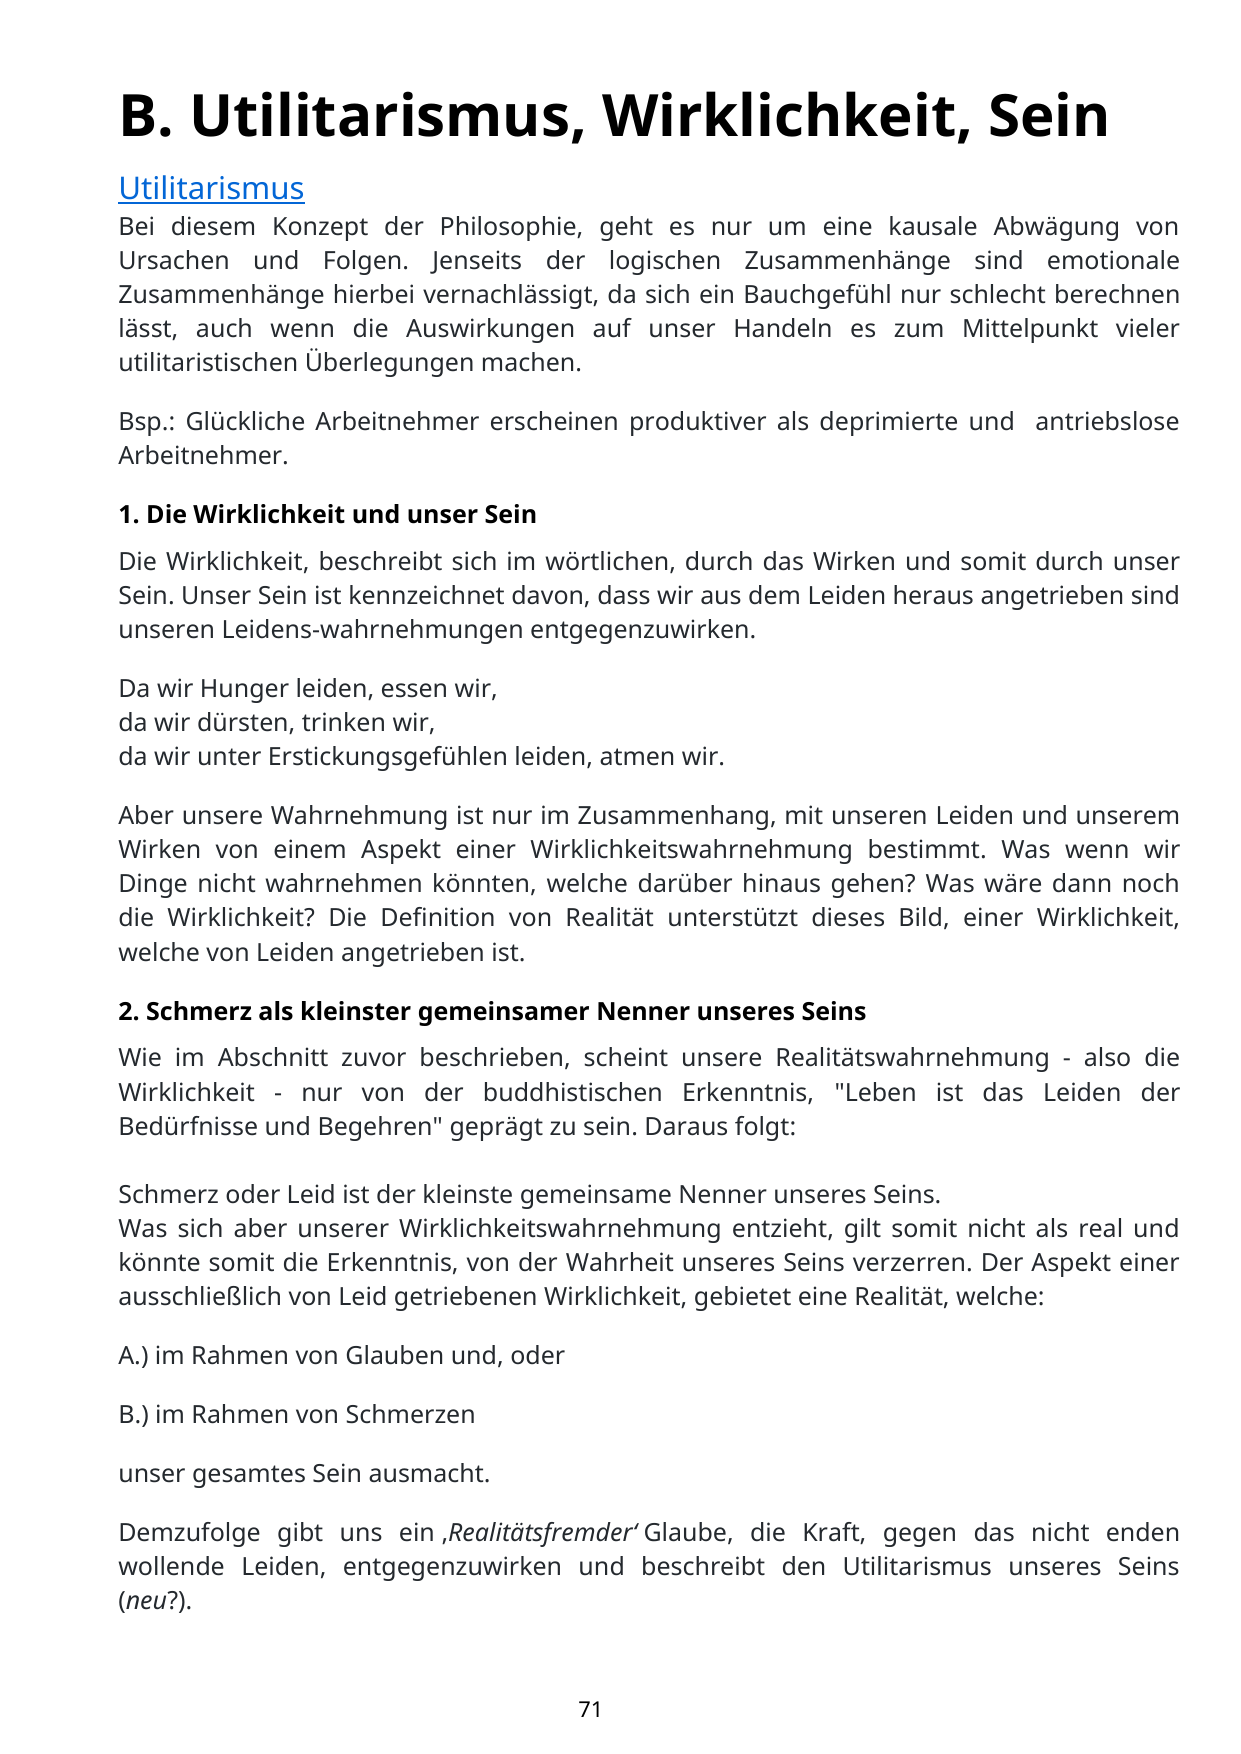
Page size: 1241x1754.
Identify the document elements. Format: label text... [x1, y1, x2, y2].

text Aber unsere Wahrnehmung ist nur im Zusammenhang, mit unseren Leiden und unserem Wirken von einem Aspekt einer Wirklichkeitswahrnehmung bestimmt. Was wenn wir Dinge nicht wahrnehmen könnten, welche darüber hinaus gehen? Was wäre dann noch die Wirklichkeit? Die Definition von Realität unterstützt dieses Bild, einer Wirklichkeit, welche von Leiden angetrieben ist. [118, 798, 1181, 968]
text A.) im Rahmen von Glauben und, oder [118, 1338, 1181, 1372]
subtitle B. Utilitarismus, Wirklichkeit, Sein [118, 74, 1181, 153]
subtitle 2. Schmerz als kleinster gemeinsamer Nenner unseres Seins [118, 993, 1181, 1028]
text Bsp.: Glückliche Arbeitnehmer erscheinen produktiver als deprimierte und antriebslose Arbeitnehmer. [118, 403, 1181, 472]
text Wie im Abschnitt zuvor beschrieben, scheint unsere Realitätswahrnehmung - also die Wirklichkeit - nur von der buddhistischen Erkenntnis, "Leben ist das Leiden der Bedürfnisse und Begehren" geprägt zu sein. Daraus folgt: [118, 1040, 1181, 1142]
text Die Wirklichkeit, beschreibt sich im wörtlichen, durch das Wirken und somit durch unser Sein. Unser Sein ist kennzeichnet davon, dass wir aus dem Leiden heraus angetrieben sind unseren Leidens-wahrnehmungen entgegenzuwirken. [118, 543, 1181, 646]
text B.) im Rahmen von Schmerzen [118, 1397, 1181, 1431]
text Schmerz oder Leid ist der kleinste gemeinsame Nenner unseres Seins. [118, 1176, 1181, 1210]
text Utilitarismus [118, 166, 1181, 208]
text Bei diesem Konzept der Philosophie, geht es nur um eine kausale Abwägung von Ursachen und Folgen. Jenseits der logischen Zusammenhänge sind emotionale Zusammenhänge hierbei vernachlässigt, da sich ein Bauchgefühl nur schlecht berechnen lässt, auch wenn die Auswirkungen auf unser Handeln es zum Mittelpunkt vieler utilitaristischen Überlegungen machen. [118, 208, 1181, 378]
text Demzufolge gibt uns ein ‚Realitätsfremder‘ Glaube, die Kraft, gegen das nicht enden wollende Leiden, entgegenzuwirken und beschreibt den Utilitarismus unseres Seins (neu?). [118, 1515, 1181, 1617]
text unser gesamtes Sein ausmacht. [118, 1456, 1181, 1490]
text Da wir Hunger leiden, essen wir, da wir dürsten, trinken wir, da wir unter Erstickungsgefühlen leiden, atmen wir. [118, 671, 1181, 773]
text Was sich aber unserer Wirklichkeitswahrnehmung entzieht, gilt somit nicht als real und könnte somit die Erkenntnis, von der Wahrheit unseres Seins verzerren. Der Aspekt einer ausschließlich von Leid getriebenen Wirklichkeit, gebietet eine Realität, welche: [118, 1210, 1181, 1313]
subtitle 1. Die Wirklichkeit und unser Sein [118, 497, 1181, 531]
